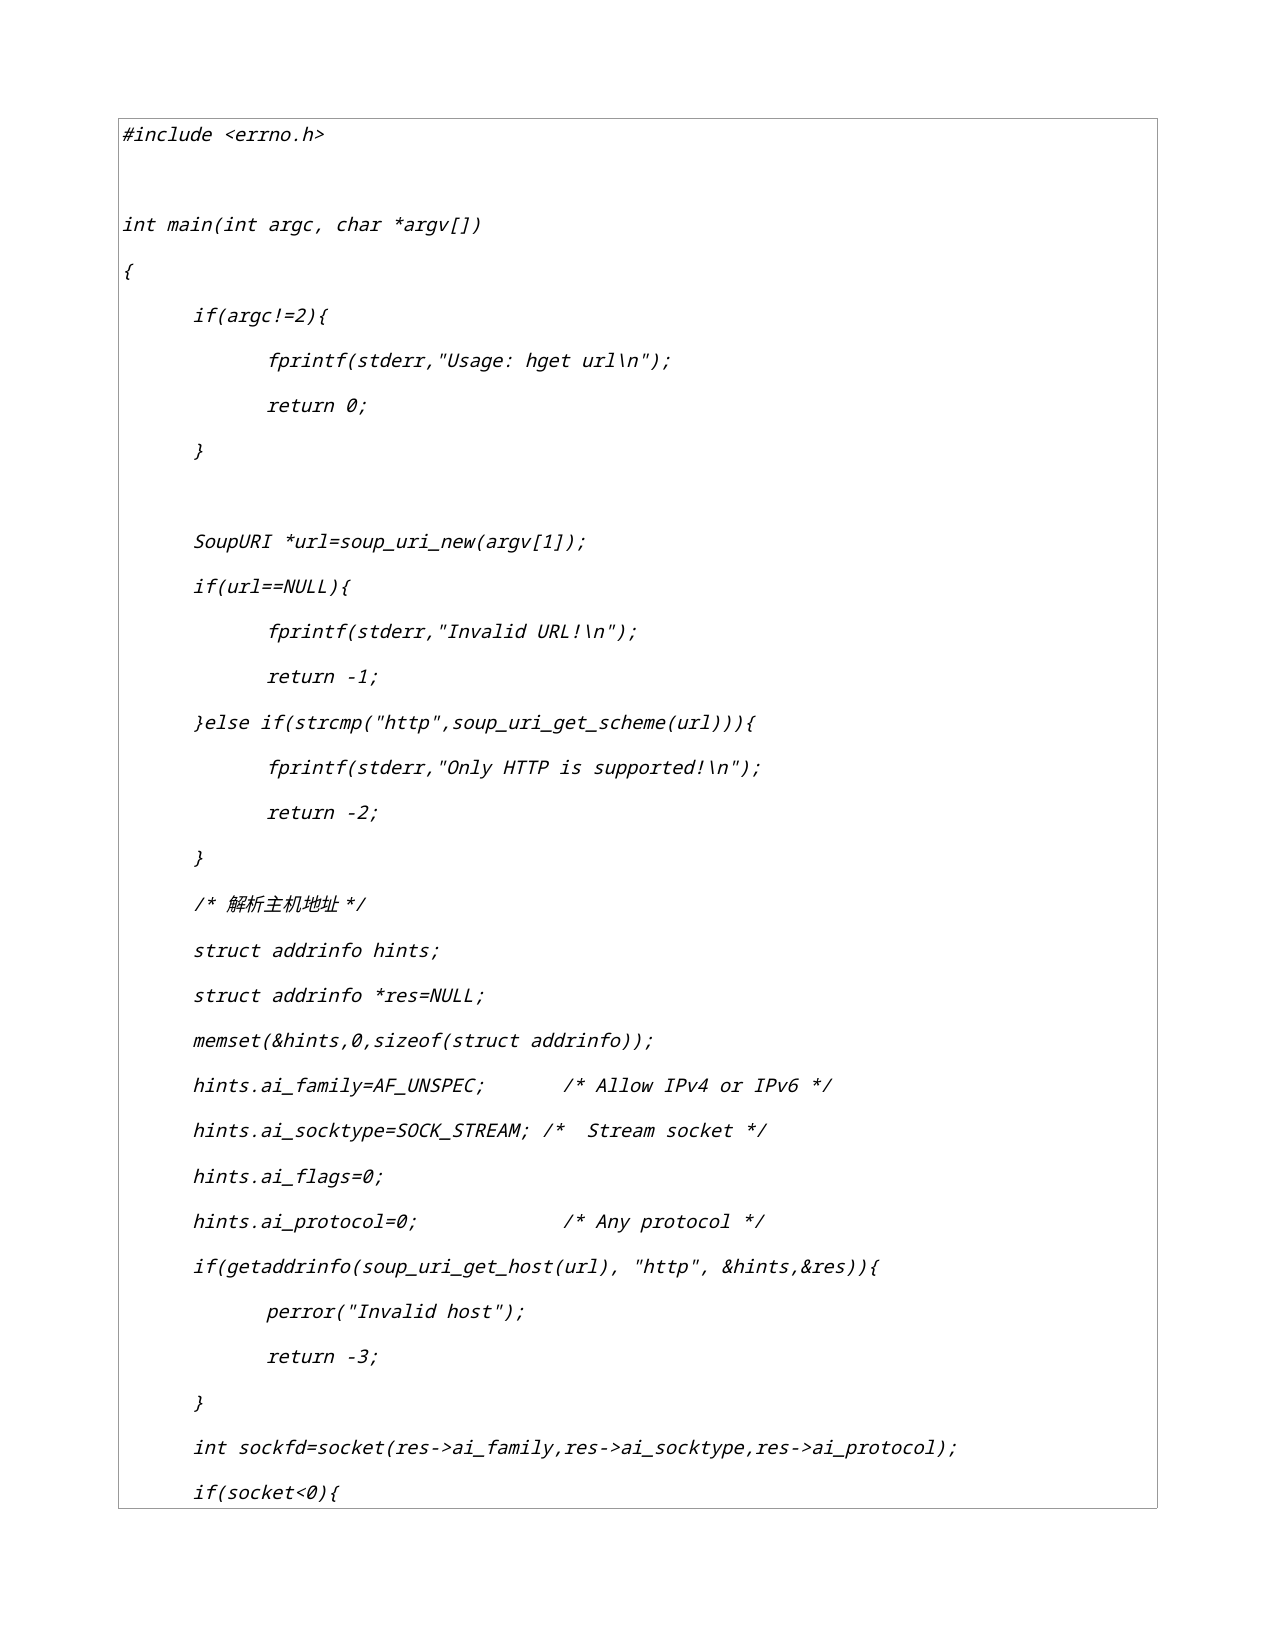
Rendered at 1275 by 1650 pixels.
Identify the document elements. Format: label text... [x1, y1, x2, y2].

text #include <errno.h> [119, 119, 1157, 147]
text if(getaddrinfo(soup_uri_get_host(url), "http", &hints,&res)){ [119, 1250, 1157, 1279]
text int main(int argc, char *argv[]) [119, 208, 1157, 237]
text return -3; [119, 1341, 1157, 1369]
text memset(&hints,0,sizeof(struct addrinfo)); [119, 1024, 1157, 1053]
text }else if(strcmp("http",soup_uri_get_scheme(url))){ [119, 706, 1157, 734]
text hints.ai_flags=0; [119, 1160, 1157, 1188]
text return -2; [119, 796, 1157, 825]
text } [119, 1386, 1157, 1414]
text { [119, 254, 1157, 282]
text hints.ai_family=AF_UNSPEC; /* Allow IPv4 or IPv6 */ [119, 1069, 1157, 1098]
text fprintf(stderr,"Invalid URL!\n"); [119, 615, 1157, 644]
text /* 解析主机地址 */ [119, 887, 1157, 917]
text int sockfd=socket(res->ai_family,res->ai_socktype,res->ai_protocol); [119, 1431, 1157, 1460]
text fprintf(stderr,"Only HTTP is supported!\n"); [119, 751, 1157, 780]
text if(socket<0){ [119, 1476, 1157, 1508]
text fprintf(stderr,"Usage: hget url\n"); [119, 344, 1157, 373]
text struct addrinfo hints; [119, 934, 1157, 962]
text if(url==NULL){ [119, 570, 1157, 599]
text SoupURI *url=soup_uri_new(argv[1]); [119, 525, 1157, 554]
text return -1; [119, 661, 1157, 689]
text hints.ai_socktype=SOCK_STREAM; /* Stream socket */ [119, 1115, 1157, 1143]
text } [119, 841, 1157, 870]
text hints.ai_protocol=0; /* Any protocol */ [119, 1205, 1157, 1234]
text if(argc!=2){ [119, 299, 1157, 328]
text perror("Invalid host"); [119, 1296, 1157, 1324]
text return 0; [119, 389, 1157, 418]
text } [119, 434, 1157, 463]
text struct addrinfo *res=NULL; [119, 979, 1157, 1008]
